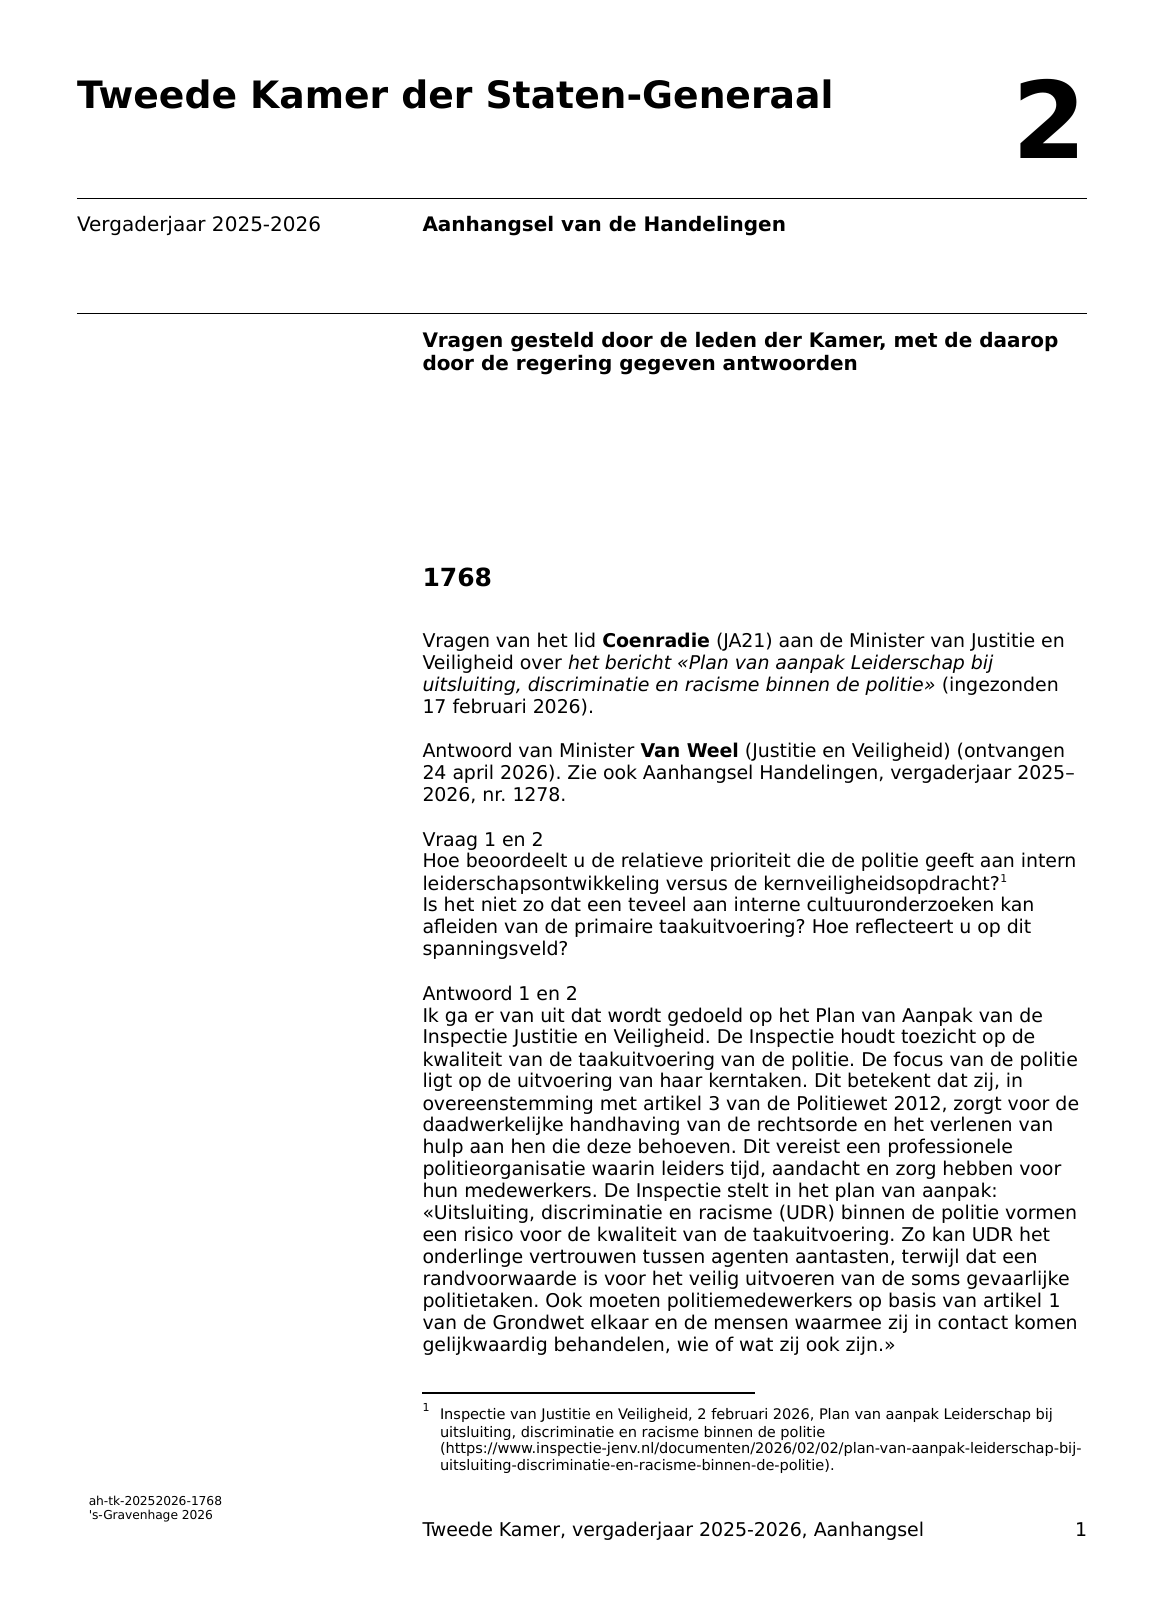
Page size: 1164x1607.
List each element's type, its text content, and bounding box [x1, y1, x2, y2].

text ah-tk-20252026-1768 [88, 1494, 323, 1508]
text Antwoord 1 en 2 [422, 982, 1087, 1004]
text Antwoord van Minister Van Weel (Justitie en Veiligheid) (ontvangen 24 april 2026). Zie ook Aanhangsel Handelingen, vergaderjaar 2025–2026, nr. 1278. [422, 740, 1087, 806]
table_cell Vragen gesteld door de leden der Kamer, met de daarop door de regering gegeven antwoorden [422, 314, 1087, 375]
table_cell [77, 314, 422, 375]
text Vragen van het lid Coenradie (JA21) aan de Minister van Justitie en Veiligheid over het bericht «Plan van aanpak Leiderschap bij uitsluiting, discriminatie en racisme binnen de politie» (ingezonden 17 februari 2026). [422, 630, 1087, 718]
table_header 2 [886, 59, 1087, 198]
text 's-Gravenhage 2026 [88, 1508, 323, 1522]
text Ik ga er van uit dat wordt gedoeld op het Plan van Aanpak van de Inspectie Justitie en Veiligheid. De Inspectie houdt toezicht op de kwaliteit van de taakuitvoering van de politie. De focus van de politie ligt op de uitvoering van haar kerntaken. Dit betekent dat zij, in overeenstemming met artikel 3 van de Politiewet 2012, zorgt voor de daadwerkelijke handhaving van de rechtsorde en het verlenen van hulp aan hen die deze behoeven. Dit vereist een professionele politieorganisatie waarin leiders tijd, aandacht en zorg hebben voor hun medewerkers. De Inspectie stelt in het plan van aanpak: «Uitsluiting, discriminatie en racisme (UDR) binnen de politie vormen een risico voor de kwaliteit van de taakuitvoering. Zo kan UDR het onderlinge vertrouwen tussen agenten aantasten, terwijl dat een randvoorwaarde is voor het veilig uitvoeren van de soms gevaarlijke politietaken. Ook moeten politiemedewerkers op basis van artikel 1 van de Grondwet elkaar en de mensen waarmee zij in contact komen gelijkwaardig behandelen, wie of wat zij ook zijn.» [422, 1004, 1087, 1356]
table_header Tweede Kamer der Staten-Generaal [77, 59, 886, 198]
text Vraag 1 en 2 [422, 828, 1087, 850]
text 1768 [422, 563, 1087, 592]
text Hoe beoordeelt u de relatieve prioriteit die de politie geeft aan intern leiderschapsontwikkeling versus de kernveiligheidsopdracht? [422, 850, 1087, 894]
text Inspectie van Justitie en Veiligheid, 2 februari 2026, Plan van aanpak Leiderschap bij uitsluiting, discriminatie en racisme binnen de politie (https://www.inspectie-jenv.nl/documenten/2026/02/02/plan-van-aanpak-leiderschap-bij-uitsluiting-discriminatie-en-racisme-binnen-de-politie). [422, 1402, 1087, 1474]
table_cell Aanhangsel van de Handelingen [422, 199, 1087, 313]
text Is het niet zo dat een teveel aan interne cultuuronderzoeken kan afleiden van de primaire taakuitvoering? Hoe reflecteert u op dit spanningsveld? [422, 894, 1087, 960]
table_cell Vergaderjaar 2025-2026 [77, 199, 422, 313]
